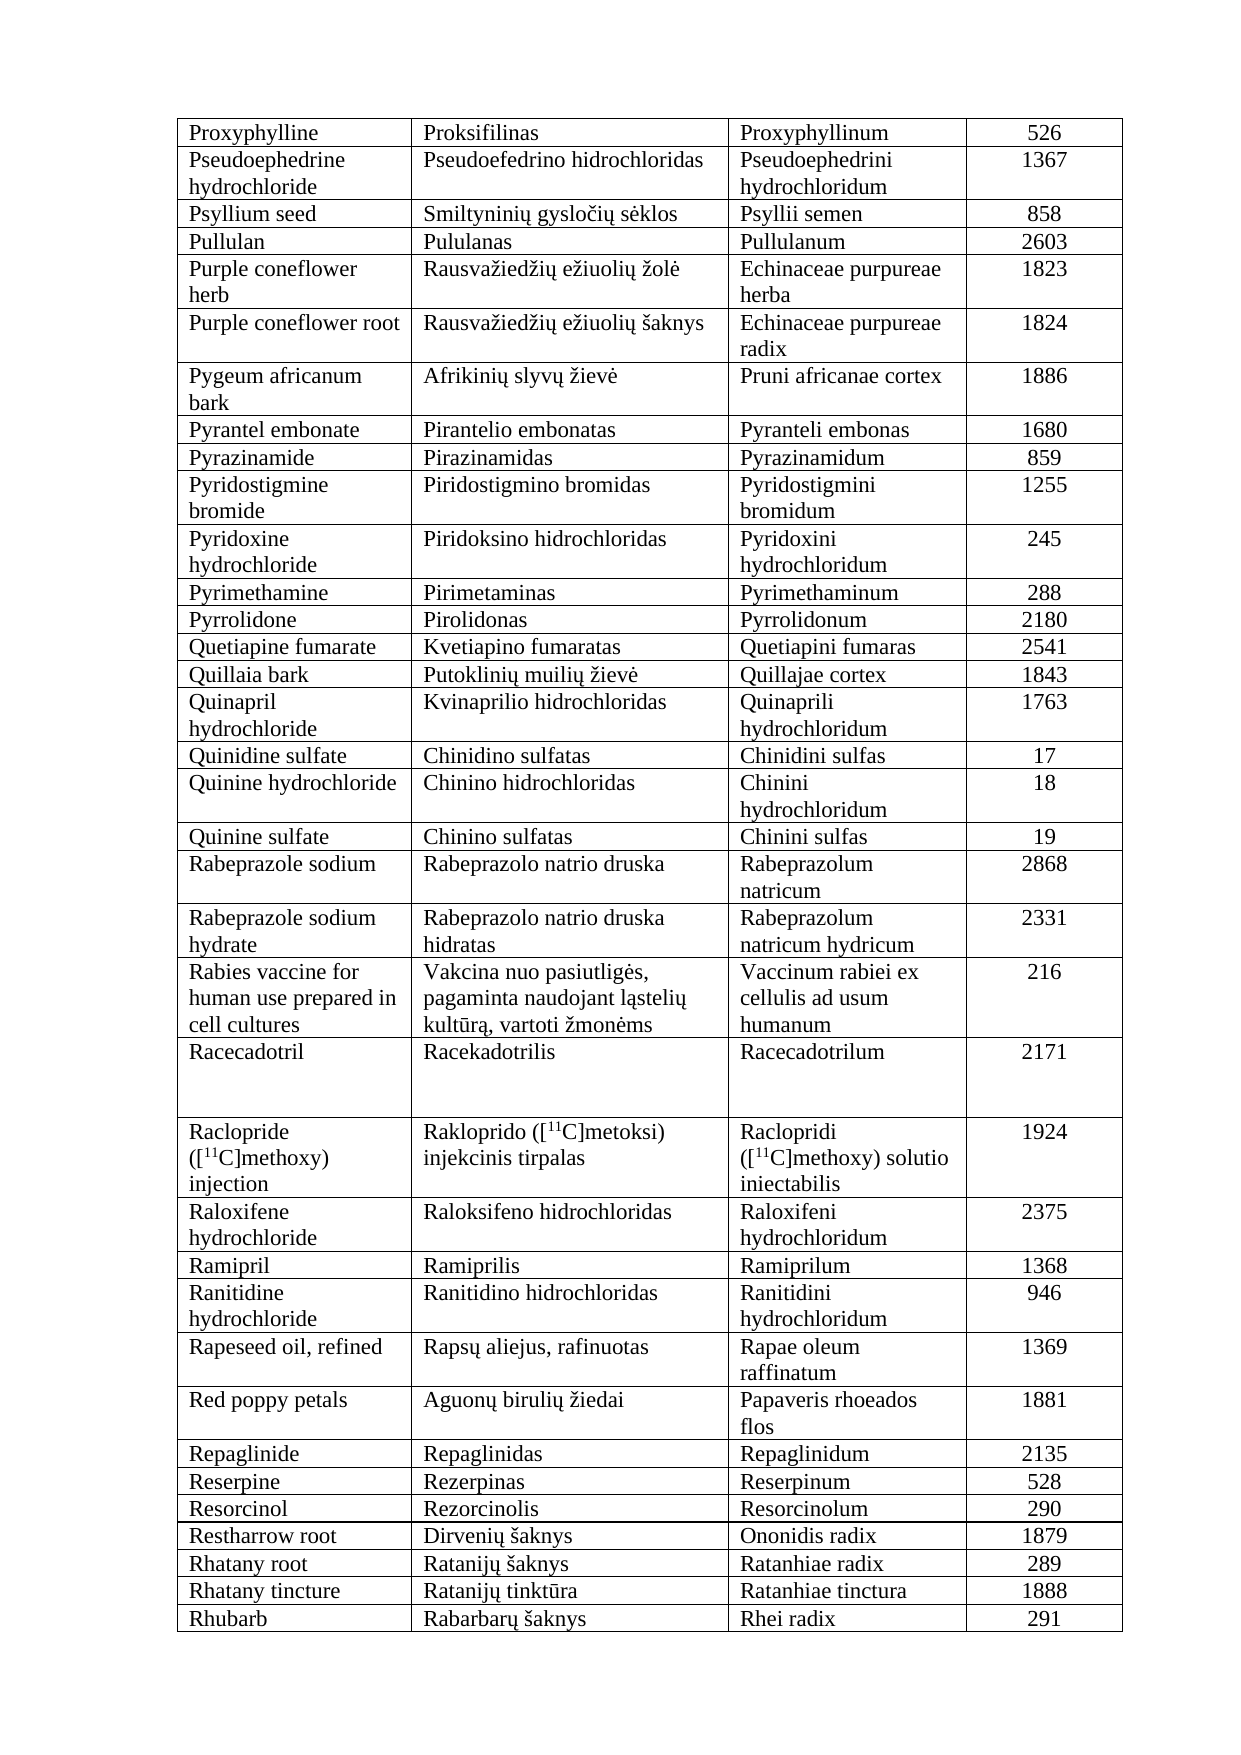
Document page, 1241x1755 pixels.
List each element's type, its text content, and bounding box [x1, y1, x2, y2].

table_cell Rausvažiedžių ežiuolių žolė [412, 255, 728, 308]
table_cell 1367 [967, 147, 1122, 199]
table_cell Rabarbarų šaknys [412, 1605, 728, 1631]
table_cell 1368 [967, 1252, 1122, 1278]
table_cell Rezorcinolis [412, 1495, 728, 1521]
table_cell Chinino sulfatas [412, 823, 728, 849]
table_cell Ratanhiae radix [729, 1550, 966, 1576]
table_cell 946 [967, 1279, 1122, 1332]
table_cell Ratanijų šaknys [412, 1550, 728, 1576]
table_cell Ranitidino hidrochloridas [412, 1279, 728, 1332]
table_cell Pirazinamidas [412, 444, 728, 470]
table_cell 528 [967, 1468, 1122, 1494]
table_cell Rabies vaccine for human use prepared in cell cultures [178, 958, 411, 1037]
table_cell Quetiapini fumaras [729, 634, 966, 660]
table_cell Ranitidini hydrochloridum [729, 1279, 966, 1332]
table_cell 2180 [967, 606, 1122, 632]
table_cell Pullulan [178, 228, 411, 254]
table_cell Pyrrolidone [178, 606, 411, 632]
table_cell Quinine hydrochloride [178, 769, 411, 822]
table_cell Ratanijų tinktūra [412, 1577, 728, 1604]
table_cell Pyrimethaminum [729, 579, 966, 605]
table_cell 1369 [967, 1333, 1122, 1386]
table_cell 1888 [967, 1577, 1122, 1604]
table_cell 289 [967, 1550, 1122, 1576]
table_cell Smiltyninių gysločių sėklos [412, 200, 728, 227]
table_cell 245 [967, 525, 1122, 578]
table_cell Quetiapine fumarate [178, 634, 411, 660]
table_cell 18 [967, 769, 1122, 822]
table_cell Rapeseed oil, refined [178, 1333, 411, 1386]
table_cell Quillajae cortex [729, 661, 966, 687]
table_cell Vaccinum rabiei ex cellulis ad usum humanum [729, 958, 966, 1037]
table_cell 2541 [967, 634, 1122, 660]
table_cell Afrikinių slyvų žievė [412, 363, 728, 415]
table_cell Piridostigmino bromidas [412, 471, 728, 524]
table_cell Kvinaprilio hidrochloridas [412, 688, 728, 741]
table_cell Raloxifene hydrochloride [178, 1198, 411, 1251]
table_cell 291 [967, 1605, 1122, 1631]
table_cell Rabeprazolo natrio druska [412, 851, 728, 903]
table_cell Quillaia bark [178, 661, 411, 687]
table_cell Quinine sulfate [178, 823, 411, 849]
table_cell Chinidino sulfatas [412, 742, 728, 768]
table_cell Pyrrolidonum [729, 606, 966, 632]
table_cell Pyrazinamide [178, 444, 411, 470]
table_cell Putoklinių muilių žievė [412, 661, 728, 687]
table_cell Pyridoxini hydrochloridum [729, 525, 966, 578]
table_cell Rhubarb [178, 1605, 411, 1631]
table_cell Echinaceae purpureae radix [729, 309, 966, 362]
table_cell Ratanhiae tinctura [729, 1577, 966, 1604]
table_cell 1680 [967, 416, 1122, 443]
table_cell Rhatany tincture [178, 1577, 411, 1604]
table_cell Psyllii semen [729, 200, 966, 227]
table_cell Repaglinidum [729, 1440, 966, 1467]
table_cell 1824 [967, 309, 1122, 362]
table_cell Resorcinol [178, 1495, 411, 1521]
table_cell Racecadotrilum [729, 1038, 966, 1117]
table_cell Pyrimethamine [178, 579, 411, 605]
table_cell Vakcina nuo pasiutligės, pagaminta naudojant ląstelių kultūrą, vartoti žmonėms [412, 958, 728, 1037]
table_cell Rabeprazolum natricum [729, 851, 966, 903]
table_cell Rhei radix [729, 1605, 966, 1631]
table_cell Ranitidine hydrochloride [178, 1279, 411, 1332]
table_cell Echinaceae purpureae herba [729, 255, 966, 308]
table_cell Purple coneflower herb [178, 255, 411, 308]
table_cell Quinapril hydrochloride [178, 688, 411, 741]
table_cell Aguonų birulių žiedai [412, 1387, 728, 1439]
table_cell Pirimetaminas [412, 579, 728, 605]
table_cell Pyrantel embonate [178, 416, 411, 443]
table_cell 858 [967, 200, 1122, 227]
table_cell Restharrow root [178, 1523, 411, 1549]
table_cell Papaveris rhoeados flos [729, 1387, 966, 1439]
table_cell 19 [967, 823, 1122, 849]
table_cell Red poppy petals [178, 1387, 411, 1439]
table_cell 526 [967, 119, 1122, 146]
table_cell Rezerpinas [412, 1468, 728, 1494]
table_cell 2135 [967, 1440, 1122, 1467]
table_cell Rapae oleum raffinatum [729, 1333, 966, 1386]
table_cell Repaglinide [178, 1440, 411, 1467]
table_cell Pyridoxine hydrochloride [178, 525, 411, 578]
table_cell Proksifilinas [412, 119, 728, 146]
table_cell Proxyphylline [178, 119, 411, 146]
table_cell Ononidis radix [729, 1523, 966, 1549]
table_cell 2331 [967, 904, 1122, 957]
table_cell Chinidini sulfas [729, 742, 966, 768]
table_cell 2171 [967, 1038, 1122, 1117]
table_cell Rhatany root [178, 1550, 411, 1576]
table_cell Reserpinum [729, 1468, 966, 1494]
table_cell Rapsų aliejus, rafinuotas [412, 1333, 728, 1386]
table_cell Pseudoefedrino hidrochloridas [412, 147, 728, 199]
table_cell Racecadotril [178, 1038, 411, 1117]
table_cell Pseudoephedrini hydrochloridum [729, 147, 966, 199]
table_cell Pruni africanae cortex [729, 363, 966, 415]
table_cell Chinini sulfas [729, 823, 966, 849]
table_cell Rabeprazole sodium hydrate [178, 904, 411, 957]
table_cell 288 [967, 579, 1122, 605]
table_cell Pyridostigmini bromidum [729, 471, 966, 524]
table_cell 2375 [967, 1198, 1122, 1251]
table_cell 1763 [967, 688, 1122, 741]
table_cell 1886 [967, 363, 1122, 415]
table_cell 2603 [967, 228, 1122, 254]
table_cell 1881 [967, 1387, 1122, 1439]
table_cell Racekadotrilis [412, 1038, 728, 1117]
table_cell Pyrazinamidum [729, 444, 966, 470]
table_cell Pyridostigmine bromide [178, 471, 411, 524]
table_cell Pullulanum [729, 228, 966, 254]
table_cell Pygeum africanum bark [178, 363, 411, 415]
table_cell 1843 [967, 661, 1122, 687]
table_cell Chinini hydrochloridum [729, 769, 966, 822]
table_cell 2868 [967, 851, 1122, 903]
table_cell Purple coneflower root [178, 309, 411, 362]
table_cell Ramiprilis [412, 1252, 728, 1278]
table_cell Chinino hidrochloridas [412, 769, 728, 822]
table_cell Proxyphyllinum [729, 119, 966, 146]
table_cell Rabeprazolum natricum hydricum [729, 904, 966, 957]
table_cell Raclopride ([11C]methoxy) injection [178, 1118, 411, 1197]
table_cell Raloxifeni hydrochloridum [729, 1198, 966, 1251]
table_cell Ramipril [178, 1252, 411, 1278]
table_cell Pululanas [412, 228, 728, 254]
table_cell Quinidine sulfate [178, 742, 411, 768]
table_cell 1823 [967, 255, 1122, 308]
table_cell Psyllium seed [178, 200, 411, 227]
table_cell Rakloprido ([11C]metoksi) injekcinis tirpalas [412, 1118, 728, 1197]
table_cell Quinaprili hydrochloridum [729, 688, 966, 741]
table_cell Rabeprazolo natrio druska hidratas [412, 904, 728, 957]
table_cell Pyranteli embonas [729, 416, 966, 443]
table_cell Raloksifeno hidrochloridas [412, 1198, 728, 1251]
table_cell Pseudoephedrine hydrochloride [178, 147, 411, 199]
table_cell Pirolidonas [412, 606, 728, 632]
table_cell 1924 [967, 1118, 1122, 1197]
table_cell 17 [967, 742, 1122, 768]
table_cell Kvetiapino fumaratas [412, 634, 728, 660]
table_cell Dirvenių šaknys [412, 1523, 728, 1549]
table_cell Reserpine [178, 1468, 411, 1494]
table_cell Repaglinidas [412, 1440, 728, 1467]
table_cell 290 [967, 1495, 1122, 1521]
table_cell Rausvažiedžių ežiuolių šaknys [412, 309, 728, 362]
table_cell Rabeprazole sodium [178, 851, 411, 903]
table_cell Piridoksino hidrochloridas [412, 525, 728, 578]
table_cell 859 [967, 444, 1122, 470]
table_cell Raclopridi ([11C]methoxy) solutio iniectabilis [729, 1118, 966, 1197]
table_cell 216 [967, 958, 1122, 1037]
table_cell Ramiprilum [729, 1252, 966, 1278]
table_cell 1255 [967, 471, 1122, 524]
table_cell 1879 [967, 1523, 1122, 1549]
table_cell Resorcinolum [729, 1495, 966, 1521]
table_cell Pirantelio embonatas [412, 416, 728, 443]
